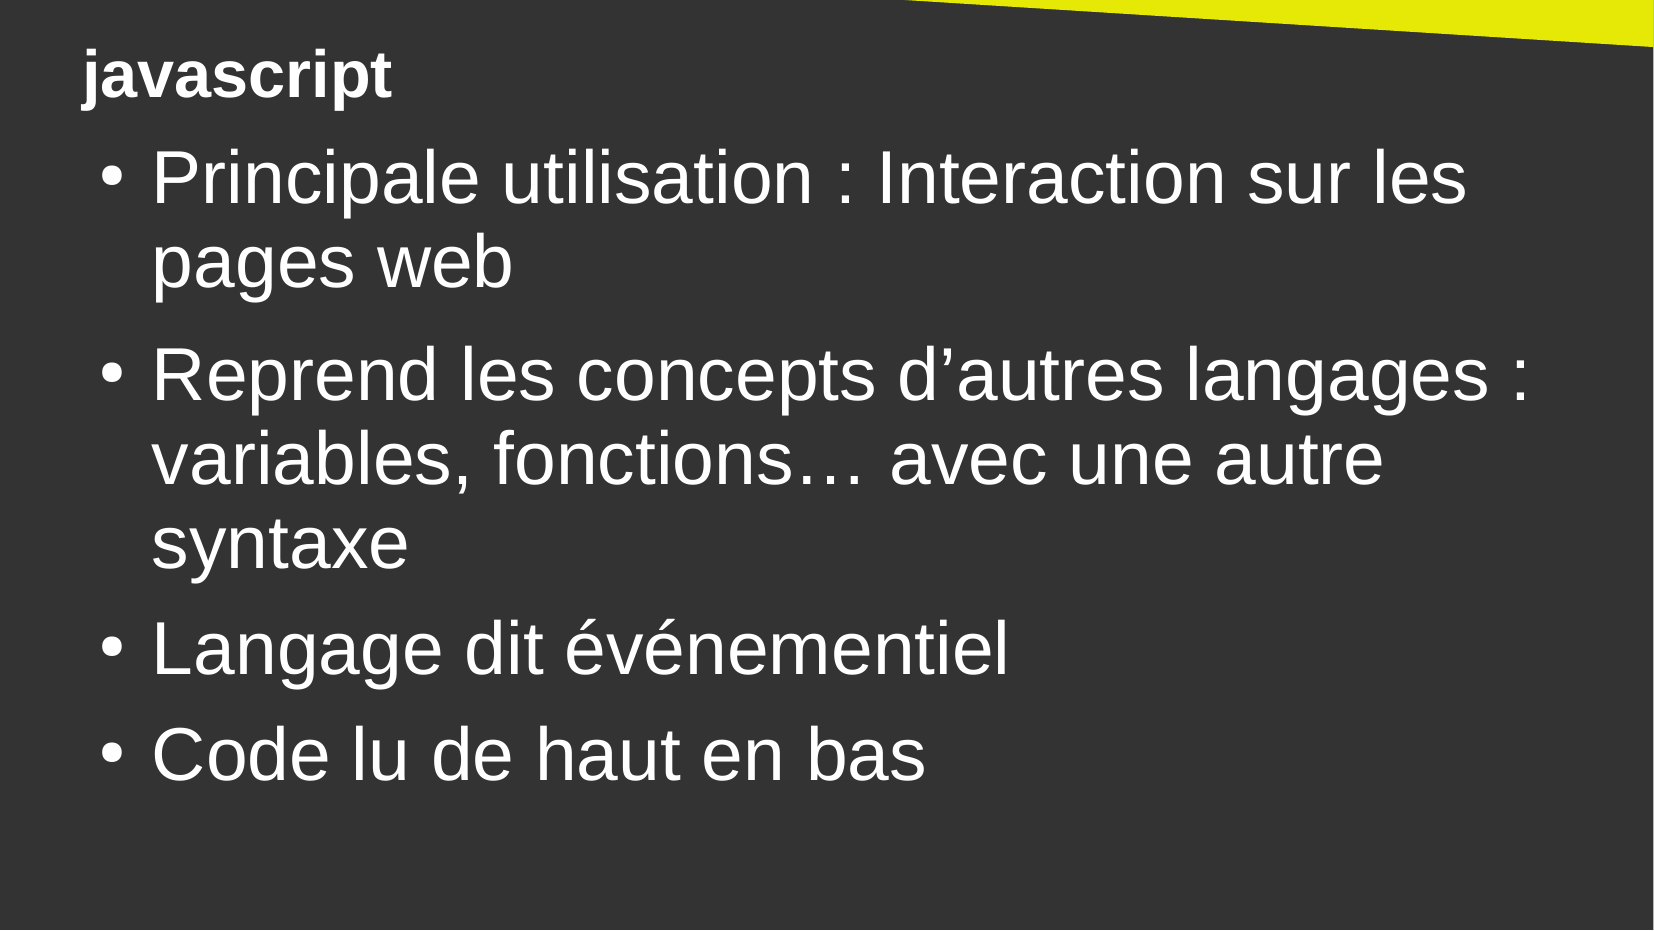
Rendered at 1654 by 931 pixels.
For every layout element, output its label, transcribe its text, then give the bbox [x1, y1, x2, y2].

list Principale utilisation : Interaction sur les pages web Reprend les concepts d’autres langages : variables, fonctions… avec une autre syntaxe Langage dit événementiel Code lu de haut en bas [80, 135, 1620, 827]
title javascript [82, 37, 1571, 114]
text_box [904, 0, 1654, 48]
